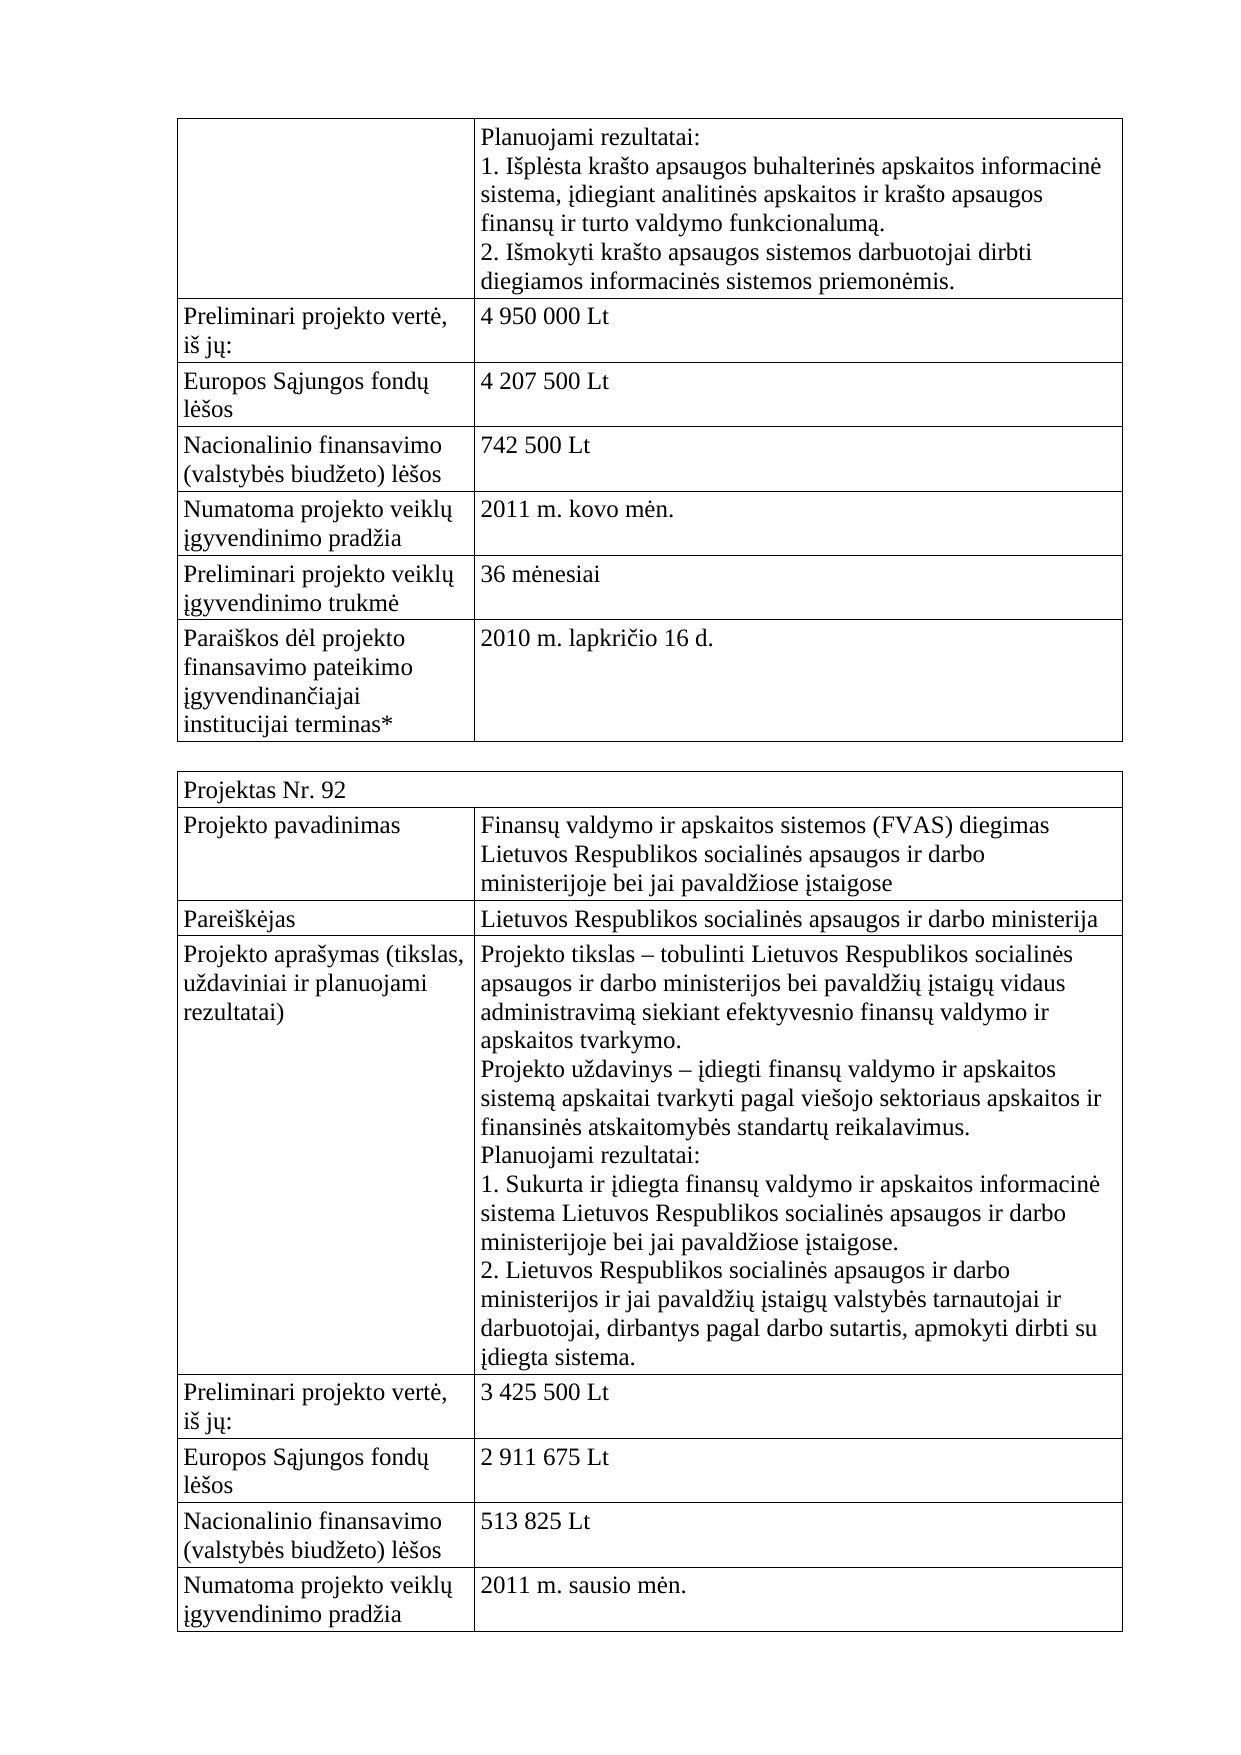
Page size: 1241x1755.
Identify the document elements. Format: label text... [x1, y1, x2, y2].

table_cell 513 825 Lt [475, 1503, 1122, 1567]
table_cell 2011 m. kovo mėn. [475, 492, 1122, 555]
table_cell 742 500 Lt [475, 427, 1122, 491]
table_cell Projekto aprašymas (tikslas, uždaviniai ir planuojami rezultatai) [178, 936, 474, 1373]
table_cell Nacionalinio finansavimo (valstybės biudžeto) lėšos [178, 427, 474, 491]
table_cell Projekto pavadinimas [178, 808, 474, 900]
table_cell 2011 m. sausio mėn. [475, 1568, 1122, 1631]
table_cell 2 911 675 Lt [475, 1439, 1122, 1502]
table_cell Paraiškos dėl projekto finansavimo pateikimo įgyvendinančiajai institucijai terminas* [178, 620, 474, 741]
table_cell Europos Sąjungos fondų lėšos [178, 363, 474, 426]
table_cell Preliminari projekto vertė, iš jų: [178, 299, 474, 362]
table_cell Preliminari projekto veiklų įgyvendinimo trukmė [178, 556, 474, 619]
table_cell Lietuvos Respublikos socialinės apsaugos ir darbo ministerija [475, 901, 1122, 935]
table_cell Europos Sąjungos fondų lėšos [178, 1439, 474, 1502]
table_cell 4 950 000 Lt [475, 299, 1122, 362]
table_cell Projekto tikslas – tobulinti Lietuvos Respublikos socialinės apsaugos ir darbo ministerijos bei pavaldžių įstaigų vidaus administravimą siekiant efektyvesnio finansų valdymo ir apskaitos tvarkymo. Projekto uždavinys – įdiegti finansų valdymo ir apskaitos sistemą apskaitai tvarkyti pagal viešojo sektoriaus apskaitos ir finansinės atskaitomybės standartų reikalavimus. Planuojami rezultatai: 1. Sukurta ir įdiegta finansų valdymo ir apskaitos informacinė sistema Lietuvos Respublikos socialinės apsaugos ir darbo ministerijoje bei jai pavaldžiose įstaigose. 2. Lietuvos Respublikos socialinės apsaugos ir darbo ministerijos ir jai pavaldžių įstaigų valstybės tarnautojai ir darbuotojai, dirbantys pagal darbo sutartis, apmokyti dirbti su įdiegta sistema. [475, 936, 1122, 1373]
table_cell 3 425 500 Lt [475, 1375, 1122, 1438]
table_cell Planuojami rezultatai: 1. Išplėsta krašto apsaugos buhalterinės apskaitos informacinė sistema, įdiegiant analitinės apskaitos ir krašto apsaugos finansų ir turto valdymo funkcionalumą. 2. Išmokyti krašto apsaugos sistemos darbuotojai dirbti diegiamos informacinės sistemos priemonėmis. [475, 119, 1122, 297]
table_cell Preliminari projekto vertė, iš jų: [178, 1375, 474, 1438]
table_cell 2010 m. lapkričio 16 d. [475, 620, 1122, 741]
table_cell Nacionalinio finansavimo (valstybės biudžeto) lėšos [178, 1503, 474, 1567]
table_cell Finansų valdymo ir apskaitos sistemos (FVAS) diegimas Lietuvos Respublikos socialinės apsaugos ir darbo ministerijoje bei jai pavaldžiose įstaigose [475, 808, 1122, 900]
table_cell [178, 119, 474, 297]
table_cell Numatoma projekto veiklų įgyvendinimo pradžia [178, 1568, 474, 1631]
table_header Projektas Nr. 92 [178, 772, 1122, 807]
table_cell Pareiškėjas [178, 901, 474, 935]
table_cell 4 207 500 Lt [475, 363, 1122, 426]
table_cell Numatoma projekto veiklų įgyvendinimo pradžia [178, 492, 474, 555]
table_cell 36 mėnesiai [475, 556, 1122, 619]
